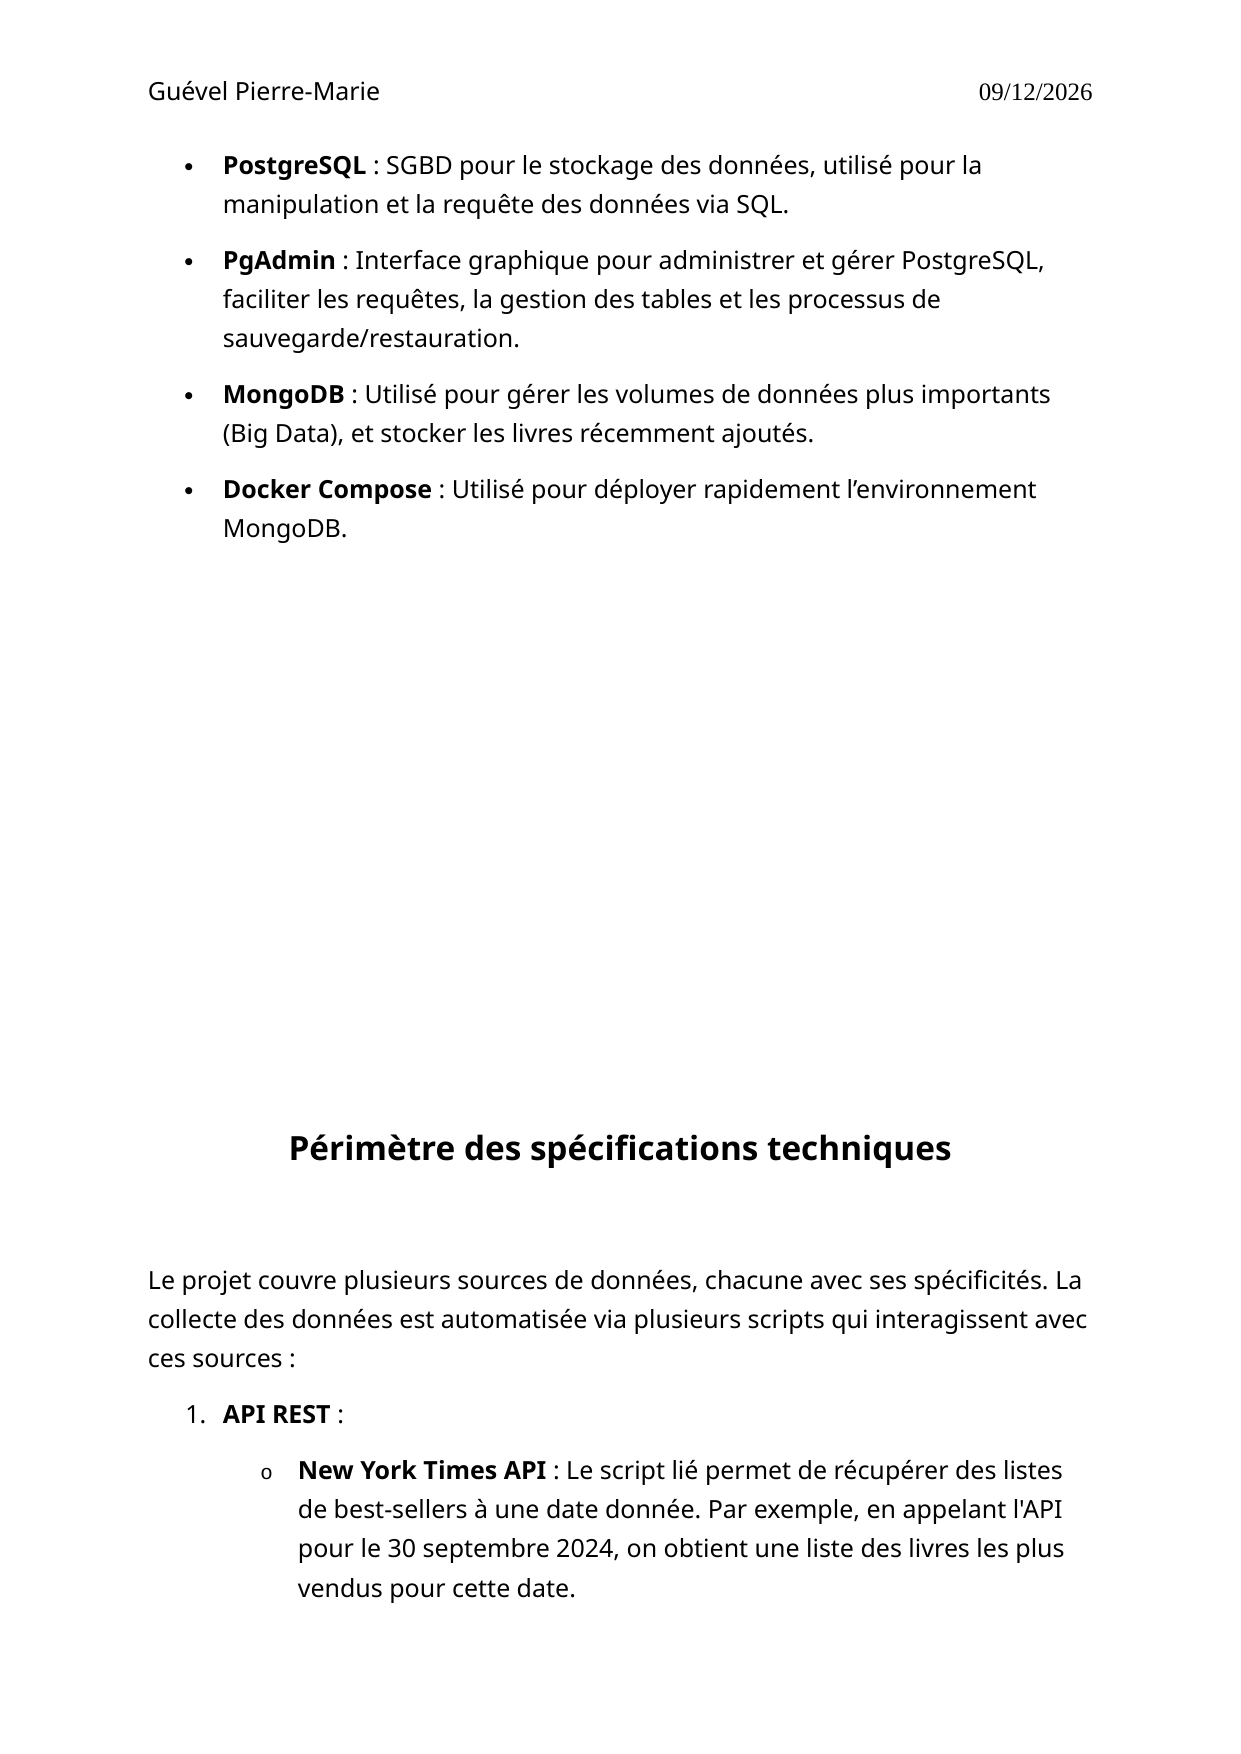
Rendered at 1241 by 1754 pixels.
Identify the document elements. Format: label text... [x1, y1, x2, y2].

list New York Times API : Le script lié permet de récupérer des listes de best-sellers à une date donnée. Par exemple, en appelant l'API pour le 30 septembre 2024, on obtient une liste des livres les plus vendus pour cette date. [260, 1453, 1093, 1604]
list PgAdmin : Interface graphique pour administrer et gérer PostgreSQL, faciliter les requêtes, la gestion des tables et les processus de sauvegarde/restauration. [185, 243, 1093, 355]
list PostgreSQL : SGBD pour le stockage des données, utilisé pour la manipulation et la requête des données via SQL. [185, 148, 1093, 221]
text Le projet couvre plusieurs sources de données, chacune avec ses spécificités. La collecte des données est automatisée via plusieurs scripts qui interagissent avec ces sources : [148, 1263, 1093, 1375]
list API REST : [185, 1397, 1093, 1431]
text Périmètre des spécifications techniques [148, 1125, 1093, 1171]
list Docker Compose : Utilisé pour déployer rapidement l’environnement MongoDB. [185, 472, 1093, 545]
list MongoDB : Utilisé pour gérer les volumes de données plus importants (Big Data), et stocker les livres récemment ajoutés. [185, 377, 1093, 450]
